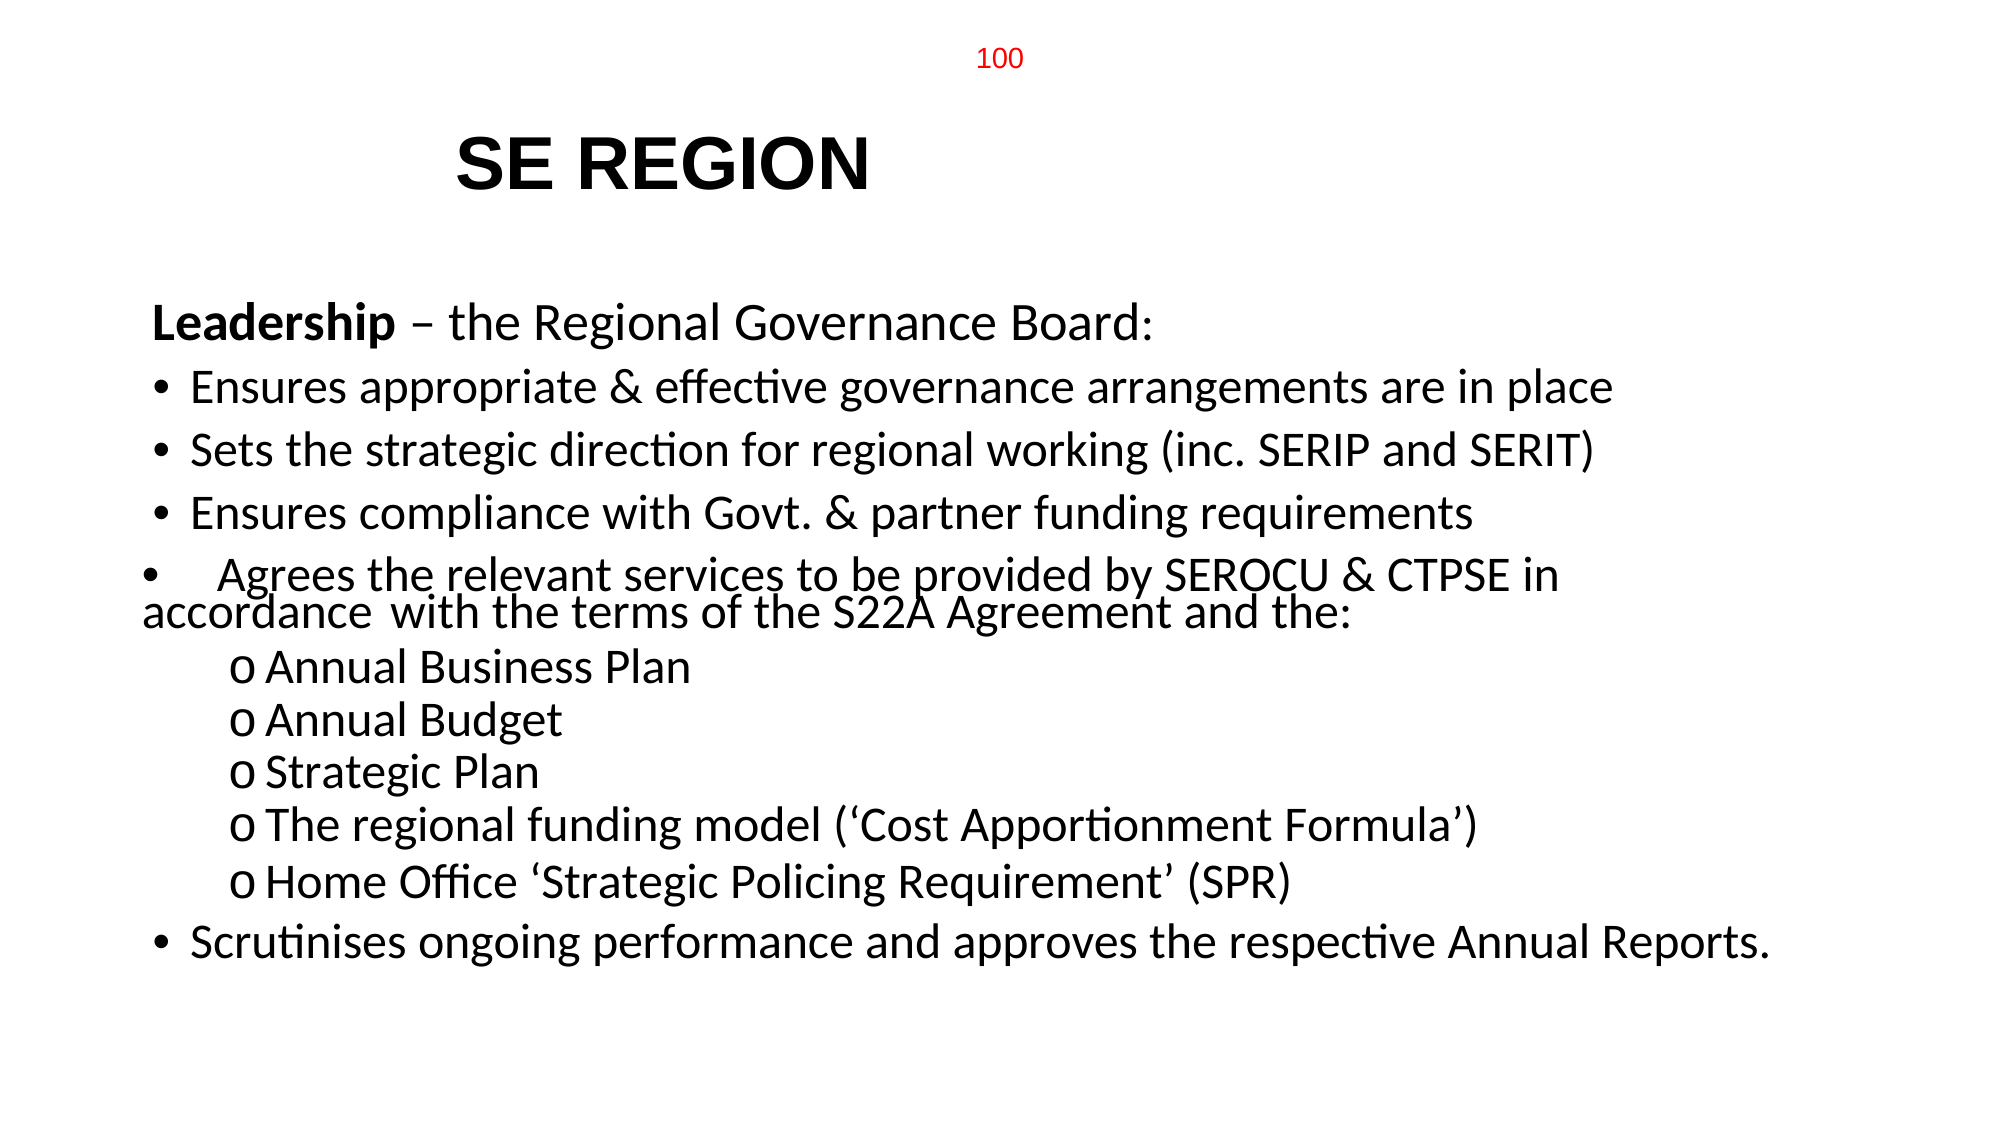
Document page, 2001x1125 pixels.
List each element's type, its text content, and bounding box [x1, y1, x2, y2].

list Annual Business Plan [227, 641, 1787, 695]
list Ensures appropriate & effective governance arrangements are in place [152, 355, 1787, 416]
list Agrees the relevant services to be provided by SEROCU & CTPSE in accordance with the terms of the S22A Agreement and the: [142, 558, 1777, 641]
list Scrutinises ongoing performance and approves the respective Annual Reports. [152, 910, 1787, 971]
list Strategic Plan [227, 747, 1787, 799]
list Sets the strategic direction for regional working (inc. SERIP and SERIT) [152, 418, 1787, 479]
list The regional funding model (‘Cost Apportionment Formula’) [227, 799, 1787, 852]
list Home Office ‘Strategic Policing Requirement’ (SPR) [227, 852, 1787, 909]
text Leadership – the Regional Governance Board: [152, 288, 1787, 354]
list Annual Budget [227, 695, 1787, 747]
list Ensures compliance with Govt. & partner funding requirements [152, 481, 1787, 542]
